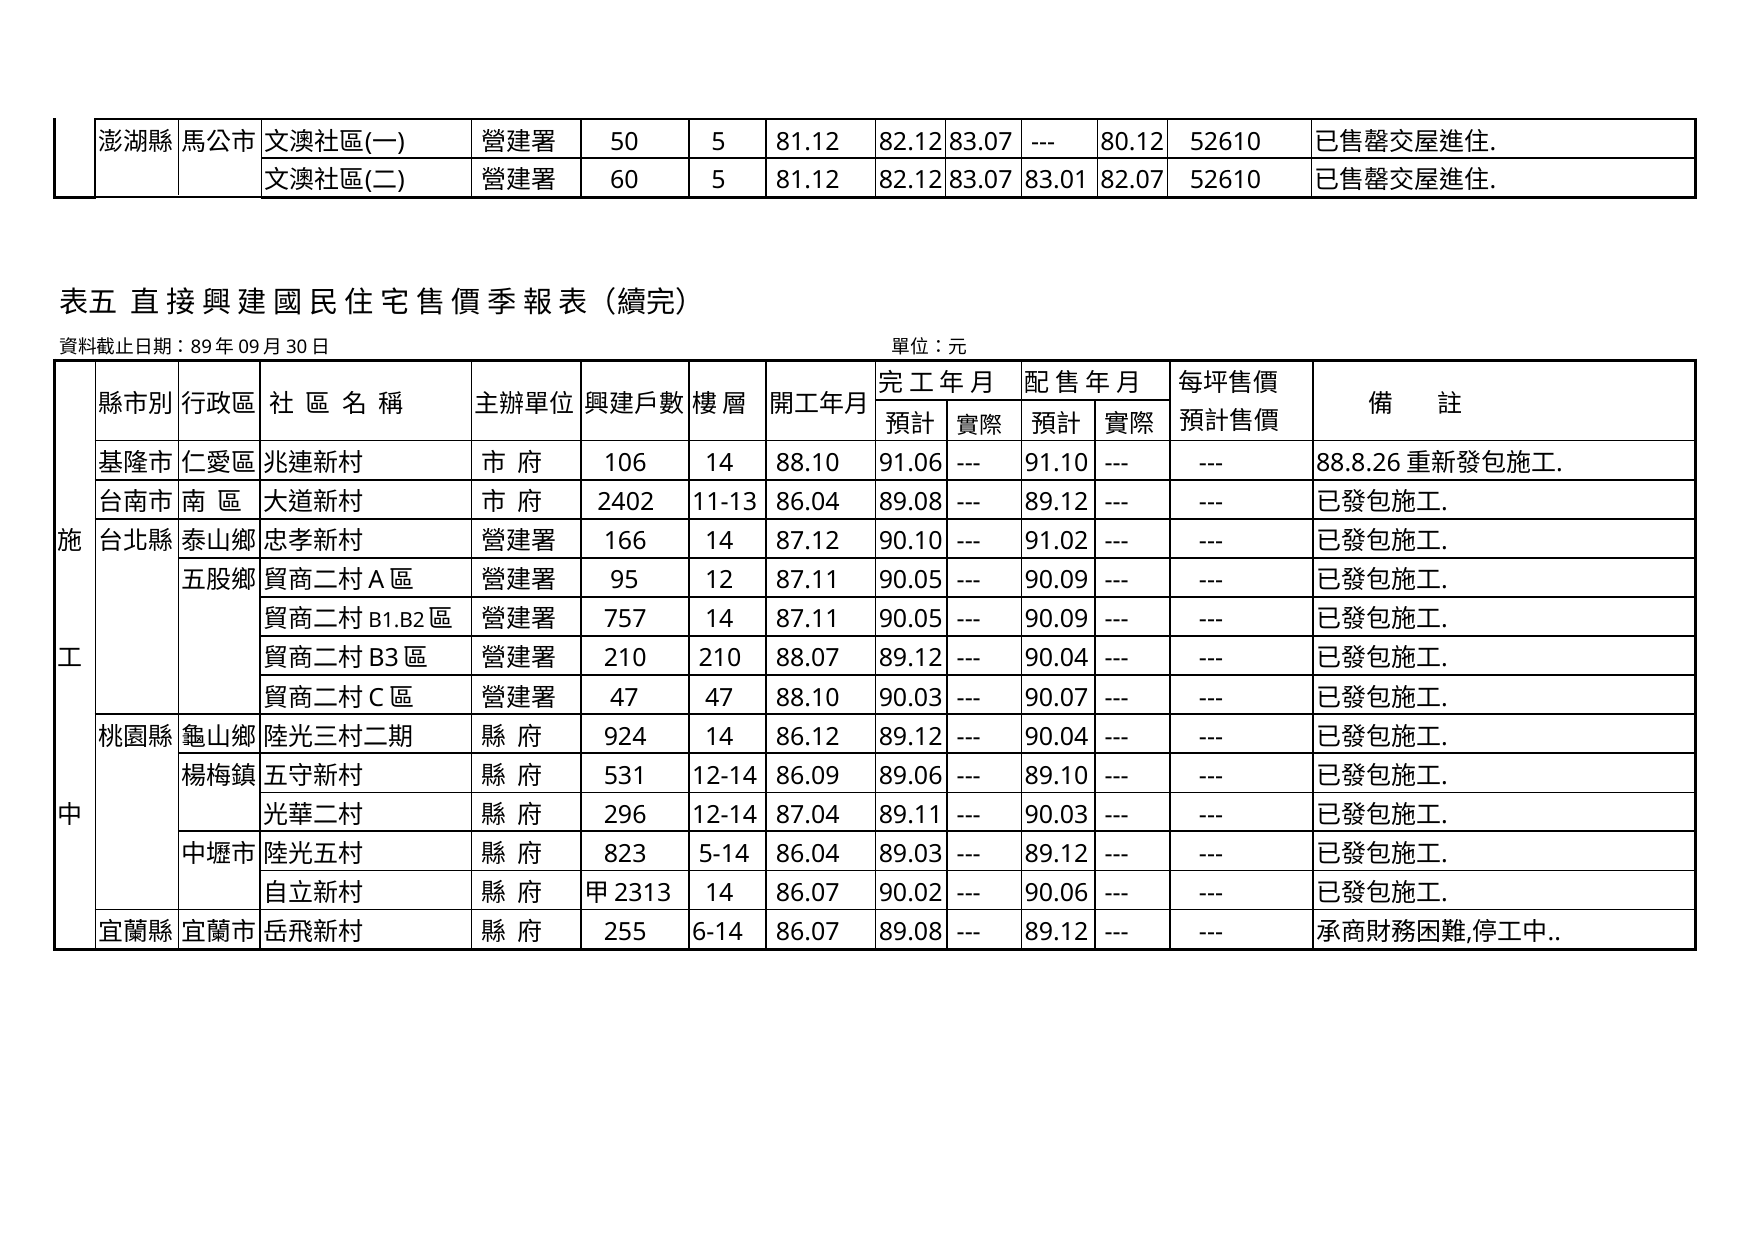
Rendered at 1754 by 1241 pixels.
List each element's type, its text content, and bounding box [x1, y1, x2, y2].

table_cell 兆連新村 [261, 441, 471, 479]
table_cell 87.12 [767, 520, 875, 557]
table_cell --- [1171, 481, 1312, 518]
table_cell [96, 870, 178, 908]
table_cell 承商財務困難,停工中.. [1314, 910, 1694, 948]
table_cell 已發包施工. [1314, 520, 1694, 557]
table_cell 14 [690, 715, 765, 752]
table_cell 營建署 [472, 120, 580, 157]
table_cell 50 [582, 120, 688, 157]
table_cell 五股鄉 [179, 559, 259, 713]
table_header 完 工 年 月 [876, 362, 1021, 399]
table_cell --- [1171, 754, 1312, 791]
table_cell 縣 府 [472, 793, 580, 830]
table_cell 文澳社區(一) [262, 120, 471, 157]
table_cell 陸光三村二期 [261, 715, 471, 752]
table_cell 自立新村 [261, 871, 471, 908]
table_cell 縣 府 [472, 832, 580, 869]
table_cell 82.07 [1098, 159, 1167, 196]
table_cell 中 [56, 791, 95, 830]
table_cell --- [1096, 754, 1169, 791]
table_cell --- [1096, 559, 1169, 596]
table_cell 營建署 [472, 598, 580, 635]
table_cell 89.03 [876, 832, 946, 869]
table_cell 924 [582, 715, 688, 752]
table_cell 陸光五村 [261, 832, 471, 869]
table_cell 6-14 [690, 910, 765, 948]
text 資料截止日期：89年09月30日 單位：元 [59, 321, 1695, 358]
table_cell 90.09 [1022, 598, 1094, 635]
table_cell --- [1096, 793, 1169, 830]
table_cell --- [1096, 520, 1169, 557]
table_header 社 區 名 稱 [261, 362, 471, 440]
table_cell [96, 635, 178, 674]
table_cell 87.11 [767, 598, 875, 635]
table_cell --- [948, 832, 1021, 869]
table_header 開工年月 [767, 362, 875, 440]
table_cell 166 [582, 520, 688, 557]
table_cell 88.10 [767, 676, 875, 713]
table_cell 已發包施工. [1314, 754, 1694, 791]
table_cell 預計 [876, 401, 946, 440]
table_cell 縣 府 [472, 754, 580, 791]
table_cell 縣 府 [472, 871, 580, 908]
table_cell --- [1096, 598, 1169, 635]
table_cell 岳飛新村 [261, 910, 471, 948]
table_cell 忠孝新村 [261, 520, 471, 557]
table_cell 南 區 [179, 481, 259, 518]
table_cell 89.06 [876, 754, 946, 791]
table_cell 757 [582, 598, 688, 635]
table_cell --- [1096, 871, 1169, 908]
table_cell 81.12 [767, 120, 875, 157]
table_cell 已發包施工. [1314, 637, 1694, 674]
table_cell --- [948, 910, 1021, 948]
table_cell 營建署 [472, 559, 580, 596]
table_cell 88.8.26重新發包施工. [1314, 441, 1694, 479]
table_cell --- [1096, 676, 1169, 713]
table_cell 貿商二村C區 [261, 676, 471, 713]
table_header 行政區 [179, 362, 259, 440]
table_cell 89.08 [876, 910, 946, 948]
table_cell 91.06 [876, 441, 946, 479]
table_cell [56, 713, 95, 752]
table_cell 12 [690, 559, 765, 596]
table_cell 86.07 [767, 910, 875, 948]
table_cell 91.10 [1022, 441, 1094, 479]
table_cell --- [1096, 715, 1169, 752]
table_cell 市 府 [472, 441, 580, 479]
table_cell 5-14 [690, 832, 765, 869]
table_cell 296 [582, 793, 688, 830]
table_cell --- [948, 637, 1021, 674]
table_cell 已售罄交屋進住. [1312, 159, 1694, 196]
table_cell [96, 791, 178, 830]
table_cell --- [1171, 637, 1312, 674]
table_cell --- [1171, 910, 1312, 948]
table_header 配 售 年 月 [1022, 362, 1169, 399]
table_cell [56, 830, 95, 869]
text 表五 直 接 興 建 國 民 住 宅 售 價 季 報 表（續完） [59, 279, 1695, 321]
table_cell 中壢市 [179, 832, 259, 869]
table_cell 81.12 [767, 159, 875, 196]
table_cell --- [1096, 832, 1169, 869]
table_cell 營建署 [472, 637, 580, 674]
table_cell 531 [582, 754, 688, 791]
table_cell [56, 399, 95, 440]
table_cell 五守新村 [261, 754, 471, 791]
table_cell --- [948, 715, 1021, 752]
table_cell 貿商二村B1.B2區 [261, 598, 471, 635]
table_cell 施 [56, 518, 95, 557]
table_cell 86.09 [767, 754, 875, 791]
table_cell 已發包施工. [1314, 793, 1694, 830]
table_cell --- [1171, 715, 1312, 752]
table_cell 縣 府 [472, 910, 580, 948]
table_cell 市 府 [472, 481, 580, 518]
table_cell 255 [582, 910, 688, 948]
table_cell 基隆市 [96, 441, 178, 479]
table_cell 83.01 [1022, 159, 1097, 196]
table_cell 88.10 [767, 441, 875, 479]
table_cell --- [1096, 441, 1169, 479]
table_cell 89.11 [876, 793, 946, 830]
table_cell --- [1171, 871, 1312, 908]
table_header 興建戶數 [582, 362, 688, 440]
table_cell --- [1022, 120, 1097, 157]
table_cell 澎湖縣 [96, 120, 178, 196]
table_cell 已發包施工. [1314, 832, 1694, 869]
table_cell 已售罄交屋進住. [1312, 120, 1694, 157]
table_cell [56, 909, 95, 948]
table_cell 52610 [1168, 120, 1311, 157]
table_cell [96, 830, 178, 869]
table_cell 90.10 [876, 520, 946, 557]
table_cell 預計 [1022, 401, 1094, 440]
table_cell 86.04 [767, 832, 875, 869]
table_cell 82.12 [876, 120, 945, 157]
table_cell 12-14 [690, 754, 765, 791]
table_cell 82.12 [876, 159, 945, 196]
table_header 每坪售價 預計售價 [1171, 362, 1312, 440]
table_cell 已發包施工. [1314, 715, 1694, 752]
table_cell [96, 557, 178, 596]
table_cell --- [1171, 676, 1312, 713]
table_cell 光華二村 [261, 793, 471, 830]
table_cell 馬公市 [179, 120, 261, 196]
table_cell 已發包施工. [1314, 481, 1694, 518]
table_cell 甲2313 [582, 871, 688, 908]
table_cell --- [948, 520, 1021, 557]
table_cell 89.12 [1022, 481, 1094, 518]
table_cell 95 [582, 559, 688, 596]
table_cell 90.05 [876, 559, 946, 596]
table_cell 2402 [582, 481, 688, 518]
table_cell 88.07 [767, 637, 875, 674]
table_cell 89.12 [1022, 910, 1094, 948]
table_cell 87.04 [767, 793, 875, 830]
table_cell 106 [582, 441, 688, 479]
table_cell [179, 870, 259, 908]
table_cell [56, 752, 95, 791]
table_cell 台北縣 [96, 520, 178, 557]
table_cell 已發包施工. [1314, 559, 1694, 596]
table_cell --- [1171, 559, 1312, 596]
table_cell 已發包施工. [1314, 871, 1694, 908]
table_cell 83.07 [946, 120, 1021, 157]
table_cell [56, 118, 94, 157]
table_cell 11-13 [690, 481, 765, 518]
table_cell 14 [690, 441, 765, 479]
table_cell 90.04 [1022, 715, 1094, 752]
table_header 縣市別 [96, 362, 178, 440]
table_cell 210 [690, 637, 765, 674]
table_cell 90.03 [1022, 793, 1094, 830]
table_cell [56, 870, 95, 908]
table_cell 89.12 [876, 637, 946, 674]
table_cell --- [1096, 637, 1169, 674]
table_cell 龜山鄉 [179, 715, 259, 752]
table_cell --- [1171, 832, 1312, 869]
table_cell 90.04 [1022, 637, 1094, 674]
table_cell 大道新村 [261, 481, 471, 518]
table_cell --- [948, 676, 1021, 713]
table_cell 實際 [1096, 401, 1169, 440]
table_cell 90.06 [1022, 871, 1094, 908]
table_cell 90.05 [876, 598, 946, 635]
table_cell 已發包施工. [1314, 598, 1694, 635]
table_cell 台南市 [96, 481, 178, 518]
table_cell --- [1171, 793, 1312, 830]
table_cell 90.09 [1022, 559, 1094, 596]
table_cell 47 [690, 676, 765, 713]
table_cell --- [948, 598, 1021, 635]
table_cell 宜蘭縣 [96, 910, 178, 948]
table_cell 86.12 [767, 715, 875, 752]
table_cell --- [1171, 441, 1312, 479]
table_cell 5 [690, 159, 765, 196]
table_cell 83.07 [946, 159, 1021, 196]
table_cell 89.08 [876, 481, 946, 518]
table_cell --- [948, 871, 1021, 908]
table_header [56, 362, 95, 399]
table_cell [96, 674, 178, 713]
table_cell 實際 [948, 401, 1021, 440]
table_cell 貿商二村B3區 [261, 637, 471, 674]
table_cell --- [1171, 520, 1312, 557]
table_cell --- [948, 793, 1021, 830]
table_cell 80.12 [1098, 120, 1167, 157]
table_cell 60 [582, 159, 688, 196]
table_cell --- [1096, 910, 1169, 948]
table_cell 文澳社區(二) [262, 159, 471, 196]
table_cell 91.02 [1022, 520, 1094, 557]
table_cell 86.07 [767, 871, 875, 908]
table_cell [56, 440, 95, 479]
table_cell 縣 府 [472, 715, 580, 752]
table_cell 12-14 [690, 793, 765, 830]
table_cell 營建署 [472, 520, 580, 557]
table_cell [56, 596, 95, 635]
table_cell --- [948, 754, 1021, 791]
table_cell 14 [690, 598, 765, 635]
table_cell 楊梅鎮 [179, 754, 259, 830]
table_cell 營建署 [472, 676, 580, 713]
table_cell 14 [690, 871, 765, 908]
table_cell 已發包施工. [1314, 676, 1694, 713]
table_cell 工 [56, 635, 95, 674]
table_cell [56, 479, 95, 518]
table_cell --- [948, 481, 1021, 518]
table_cell [96, 752, 178, 791]
table_cell 89.12 [1022, 832, 1094, 869]
table_cell 210 [582, 637, 688, 674]
table_cell 營建署 [472, 159, 580, 196]
table_cell --- [948, 559, 1021, 596]
table_cell [96, 596, 178, 635]
table_cell 47 [582, 676, 688, 713]
table_cell [56, 557, 95, 596]
table_cell 90.03 [876, 676, 946, 713]
table_cell 86.04 [767, 481, 875, 518]
table_cell 90.02 [876, 871, 946, 908]
table_cell 89.10 [1022, 754, 1094, 791]
table_cell 89.12 [876, 715, 946, 752]
table_cell 52610 [1168, 159, 1311, 196]
table_cell 14 [690, 520, 765, 557]
table_cell 桃園縣 [96, 715, 178, 752]
table_cell --- [948, 441, 1021, 479]
table_cell [56, 157, 94, 196]
table_cell 宜蘭市 [179, 910, 259, 948]
table_cell 貿商二村A區 [261, 559, 471, 596]
table_cell 泰山鄉 [179, 520, 259, 557]
table_header 主辦單位 [472, 362, 580, 440]
table_header 備 註 [1314, 362, 1694, 440]
table_cell 90.07 [1022, 676, 1094, 713]
table_cell 5 [690, 120, 765, 157]
table_cell 823 [582, 832, 688, 869]
table_cell 仁愛區 [179, 441, 259, 479]
table_cell [56, 674, 95, 713]
table_cell 87.11 [767, 559, 875, 596]
table_header 樓 層 [690, 362, 765, 440]
table_cell --- [1096, 481, 1169, 518]
table_cell --- [1171, 598, 1312, 635]
